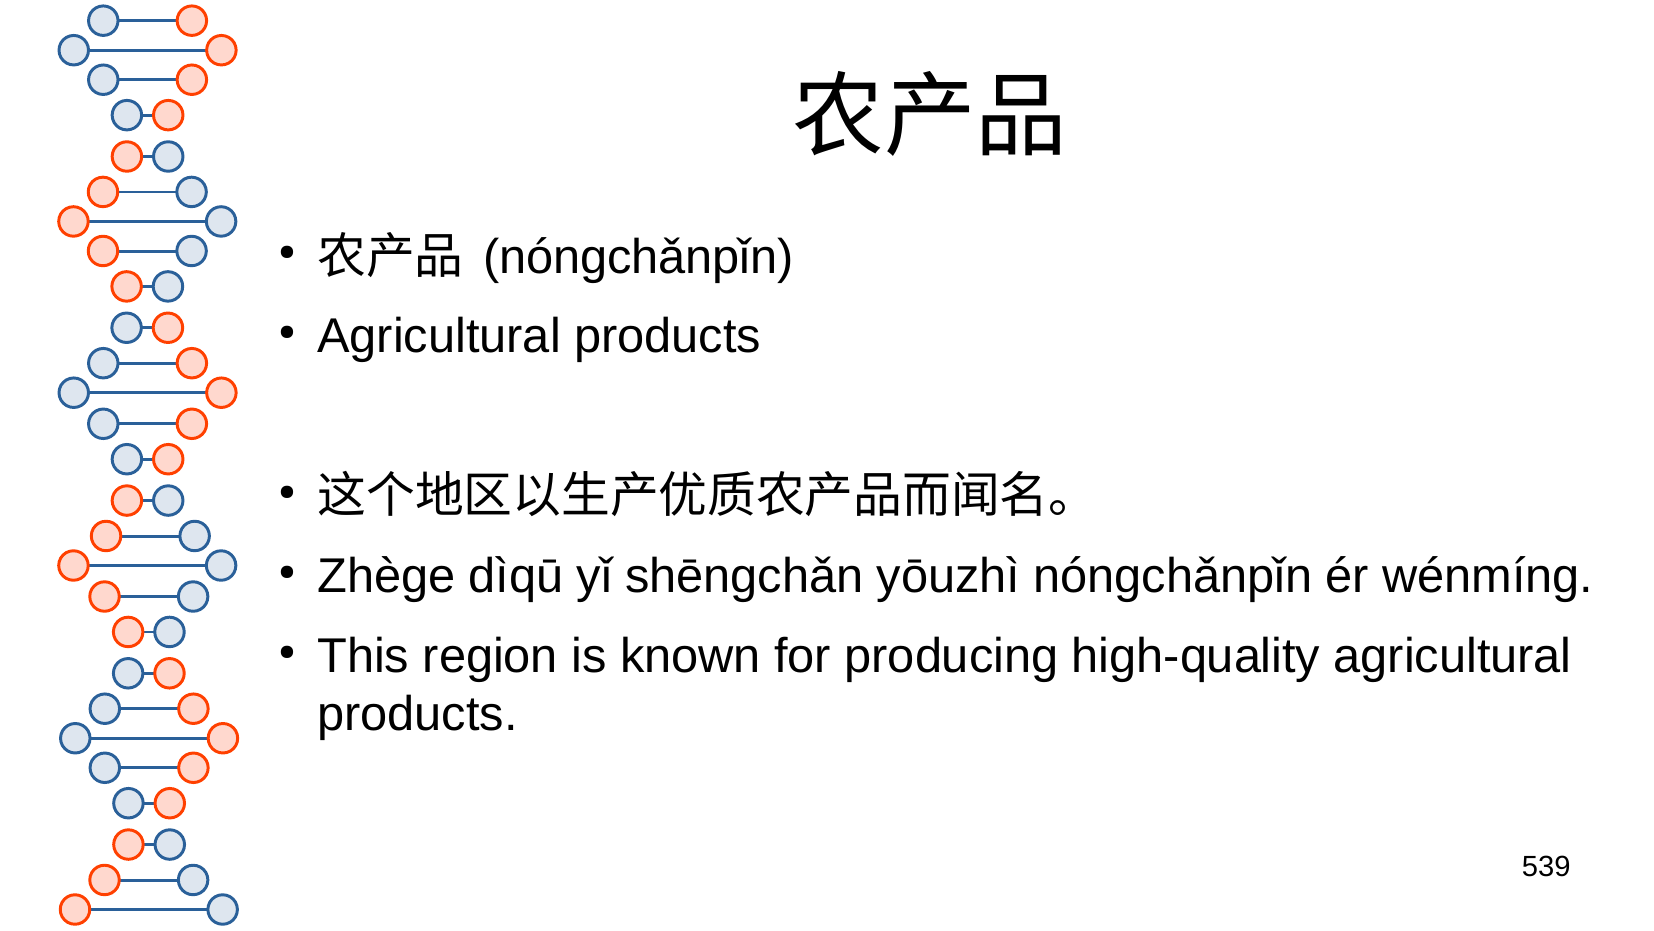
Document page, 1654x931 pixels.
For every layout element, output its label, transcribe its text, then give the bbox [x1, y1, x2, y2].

title 农产品 [265, 35, 1595, 189]
list 农产品 (nóngchǎnpǐn) Agricultural products 这个地区以生产优质农产品而闻名。 Zhège dìqū yǐ shēngchǎn yōuzhì nóngchǎnpǐn ér wénmíng. This region is known for producing high-quality agricultural products. [265, 224, 1595, 764]
